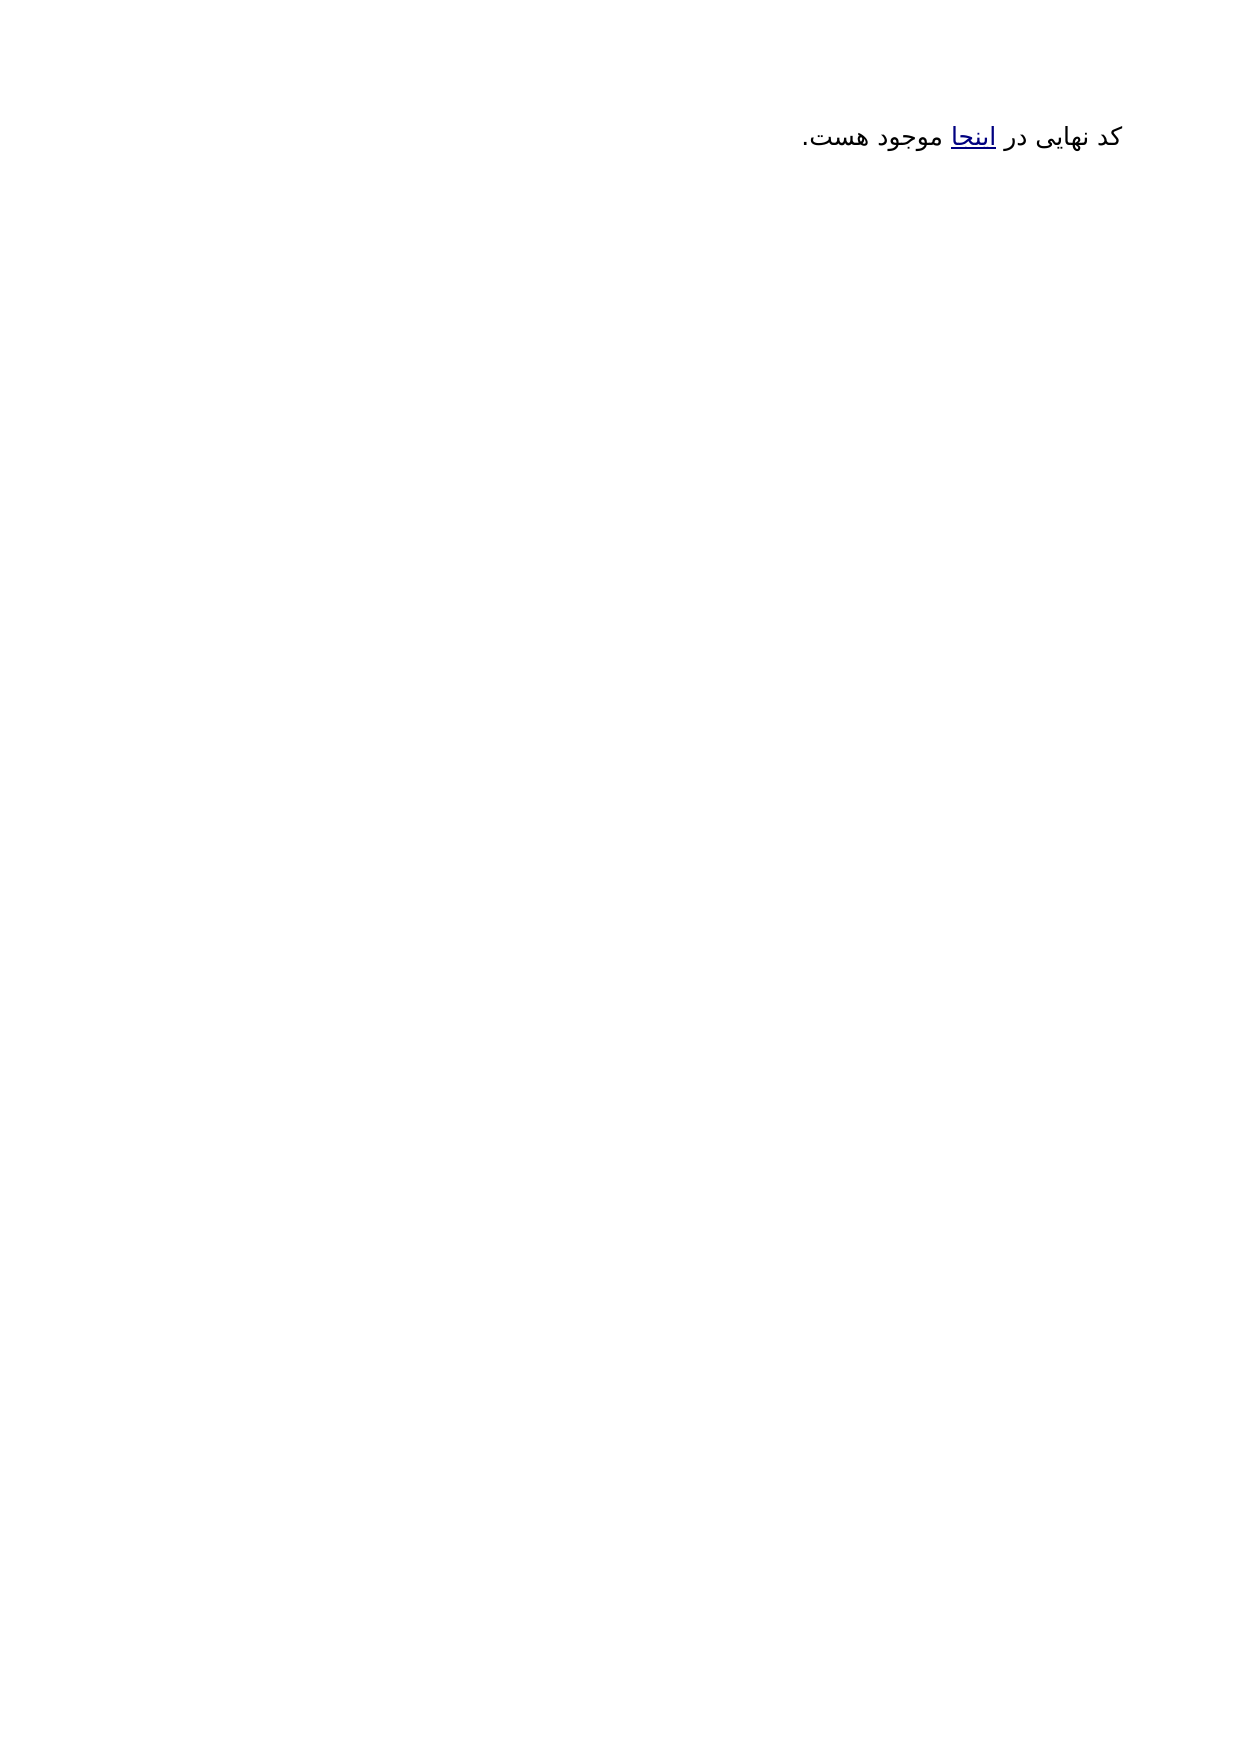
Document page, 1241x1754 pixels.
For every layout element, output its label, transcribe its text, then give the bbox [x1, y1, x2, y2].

text کد نهایی در اینجا موجود هست. [118, 118, 1122, 152]
